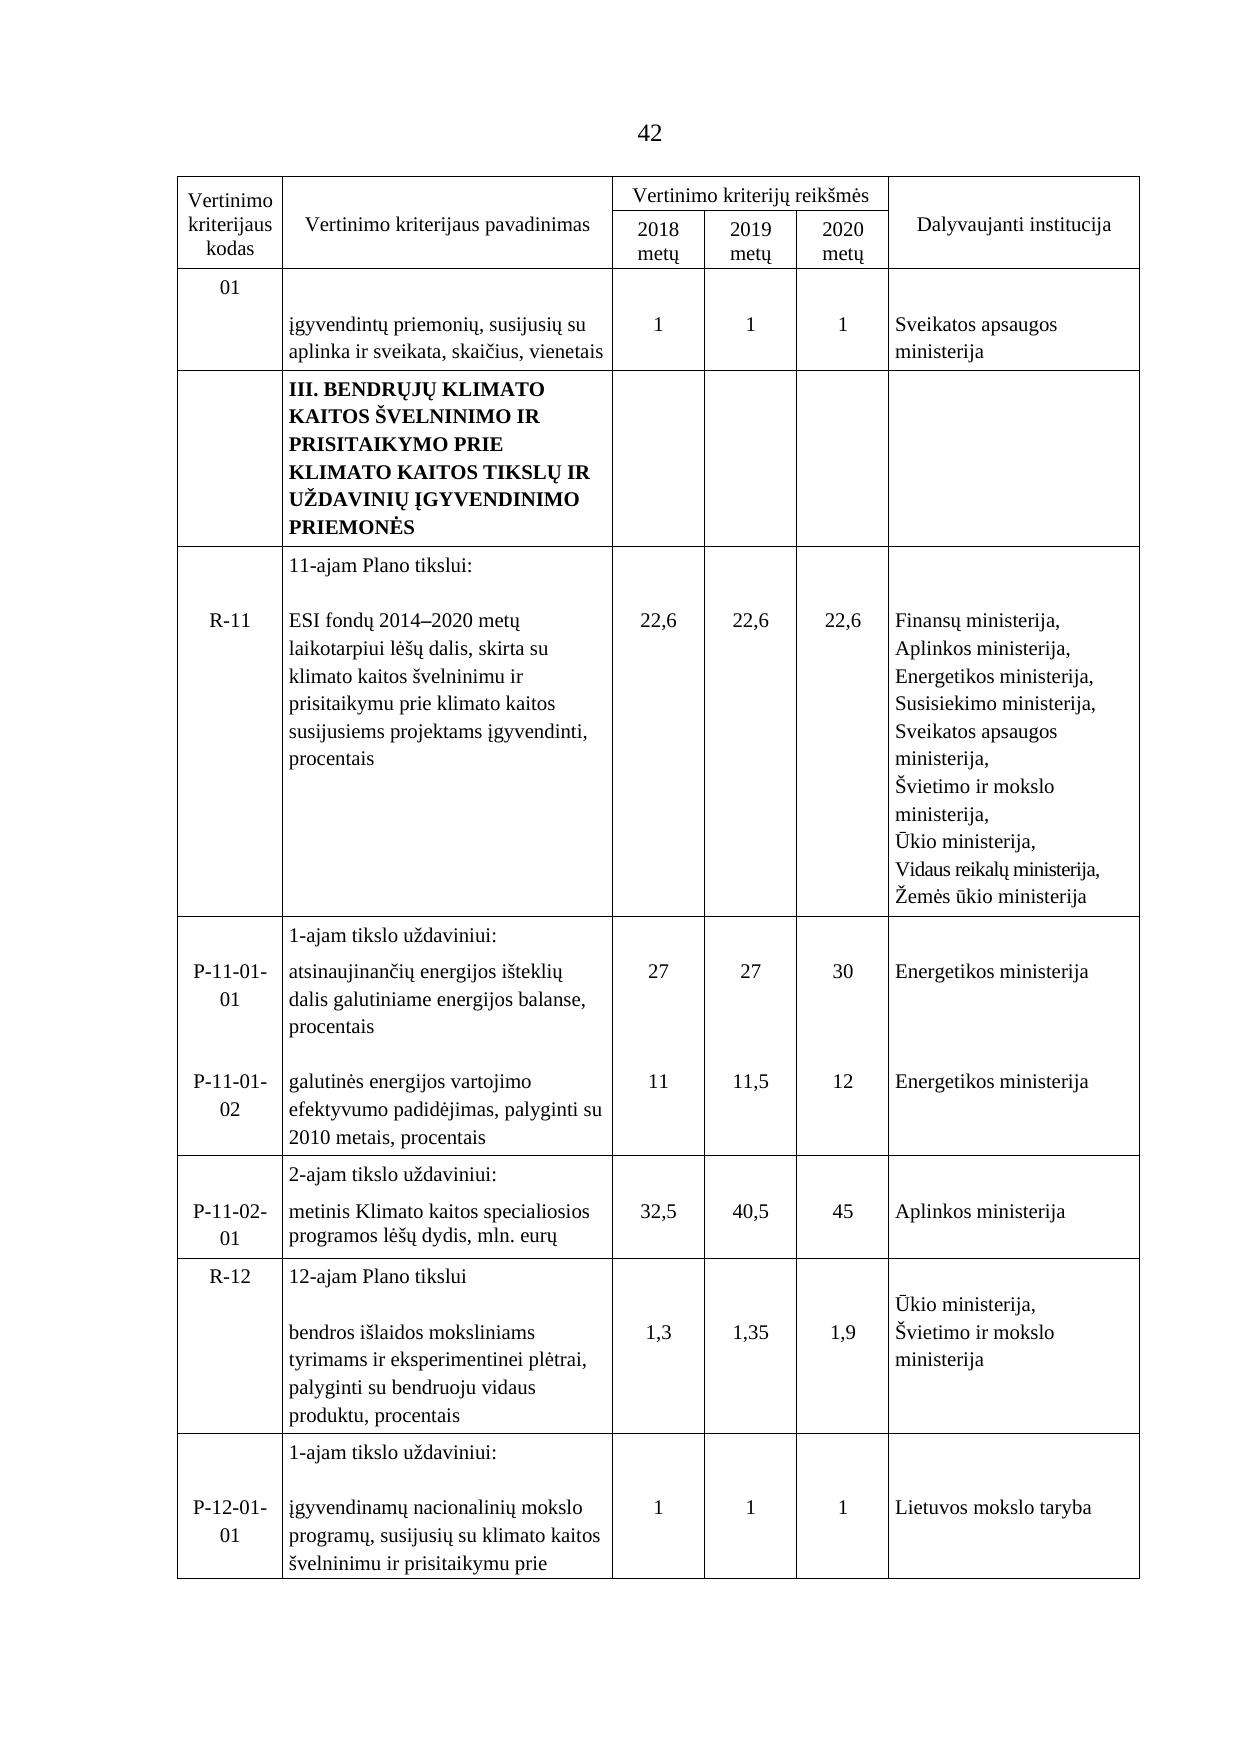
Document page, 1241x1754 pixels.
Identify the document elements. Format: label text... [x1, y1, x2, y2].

table_cell 40,5 [705, 1193, 796, 1257]
table_cell [613, 371, 704, 546]
table_cell [705, 371, 796, 546]
table_cell Finansų ministerija, Aplinkos ministerija, Energetikos ministerija, Susisiekimo ministerija, Sveikatos apsaugos ministerija, Švietimo ir mokslo ministerija, Ūkio ministerija, Vidaus reikalų ministerija, Žemės ūkio ministerija [889, 547, 1139, 916]
table_cell Aplinkos ministerija [889, 1193, 1139, 1257]
table_cell 01 [178, 269, 282, 306]
table_cell P-12-01-01 [178, 1434, 282, 1577]
table_cell R-12 [178, 1259, 282, 1433]
table_cell 30 12 [797, 953, 888, 1155]
table_cell įgyvendintų priemonių, susijusių su aplinka ir sveikata, skaičius, vienetais [283, 306, 612, 370]
table_cell 2018 metų [613, 211, 704, 268]
table_cell [613, 917, 704, 953]
table_cell Lietuvos mokslo taryba [889, 1434, 1139, 1577]
table_cell P-11-01-01 P-11-01-02 [178, 953, 282, 1155]
table_cell 22,6 [705, 547, 796, 916]
table_cell P-11-02-01 [178, 1193, 282, 1257]
table_cell 1,9 [797, 1259, 888, 1433]
table_cell [797, 371, 888, 546]
table_cell metinis Klimato kaitos specialiosios programos lėšų dydis, mln. eurų [283, 1193, 612, 1257]
table_cell 27 11,5 [705, 953, 796, 1155]
table_cell Ūkio ministerija, Švietimo ir mokslo ministerija [889, 1259, 1139, 1433]
table_cell Energetikos ministerija Energetikos ministerija [889, 953, 1139, 1155]
table_cell 2019 metų [705, 211, 796, 268]
table_cell 1-ajam tikslo uždaviniui: [283, 917, 612, 953]
table_cell 1 [797, 306, 888, 370]
table_cell atsinaujinančių energijos išteklių dalis galutiniame energijos balanse, procentais galutinės energijos vartojimo efektyvumo padidėjimas, palyginti su 2010 metais, procentais [283, 953, 612, 1155]
table_cell 1 [797, 1434, 888, 1577]
table_cell 1 [705, 306, 796, 370]
table_cell [613, 1156, 704, 1193]
table_cell 1,3 [613, 1259, 704, 1433]
table_cell [178, 1156, 282, 1193]
table_cell 27 11 [613, 953, 704, 1155]
table_cell [797, 269, 888, 306]
table_cell [797, 917, 888, 953]
table_header Vertinimo kriterijaus pavadinimas [283, 177, 612, 268]
table_cell [889, 1156, 1139, 1193]
table_cell [889, 917, 1139, 953]
table_cell [705, 917, 796, 953]
table_cell 2-ajam tikslo uždaviniui: [283, 1156, 612, 1193]
table_cell [705, 1156, 796, 1193]
table_cell 1 [705, 1434, 796, 1577]
table_cell R-11 [178, 547, 282, 916]
table_cell [178, 917, 282, 953]
table_cell [283, 269, 612, 306]
table_cell 11-ajam Plano tikslui: ESI fondų 2014–2020 metų laikotarpiui lėšų dalis, skirta su klimato kaitos švelninimu ir prisitaikymu prie klimato kaitos susijusiems projektams įgyvendinti, procentais [283, 547, 612, 916]
table_cell [705, 269, 796, 306]
table_cell 12-ajam Plano tikslui bendros išlaidos moksliniams tyrimams ir eksperimentinei plėtrai, palyginti su bendruoju vidaus produktu, procentais [283, 1259, 612, 1433]
table_header Vertinimo kriterijaus kodas [178, 177, 282, 268]
table_cell 1,35 [705, 1259, 796, 1433]
table_cell 1-ajam tikslo uždaviniui: įgyvendinamų nacionalinių mokslo programų, susijusių su klimato kaitos švelninimu ir prisitaikymu prie [283, 1434, 612, 1577]
table_cell 2020 metų [797, 211, 888, 268]
table_header Vertinimo kriterijų reikšmės [613, 177, 888, 209]
table_cell [178, 306, 282, 370]
table_cell 22,6 [613, 547, 704, 916]
table_cell [889, 371, 1139, 546]
table_cell [797, 1156, 888, 1193]
table_cell 1 [613, 306, 704, 370]
table_cell 22,6 [797, 547, 888, 916]
table_cell Sveikatos apsaugos ministerija [889, 306, 1139, 370]
table_cell 32,5 [613, 1193, 704, 1257]
table_cell [889, 269, 1139, 306]
table_cell 1 [613, 1434, 704, 1577]
table_header Dalyvaujanti institucija [889, 177, 1139, 268]
table_cell [178, 371, 282, 546]
table_cell 45 [797, 1193, 888, 1257]
table_cell [613, 269, 704, 306]
table_cell III. BENDRŲJŲ KLIMATO KAITOS ŠVELNINIMO IR PRISITAIKYMO PRIE KLIMATO KAITOS TIKSLŲ IR UŽDAVINIŲ ĮGYVENDINIMO PRIEMONĖS [283, 371, 612, 546]
